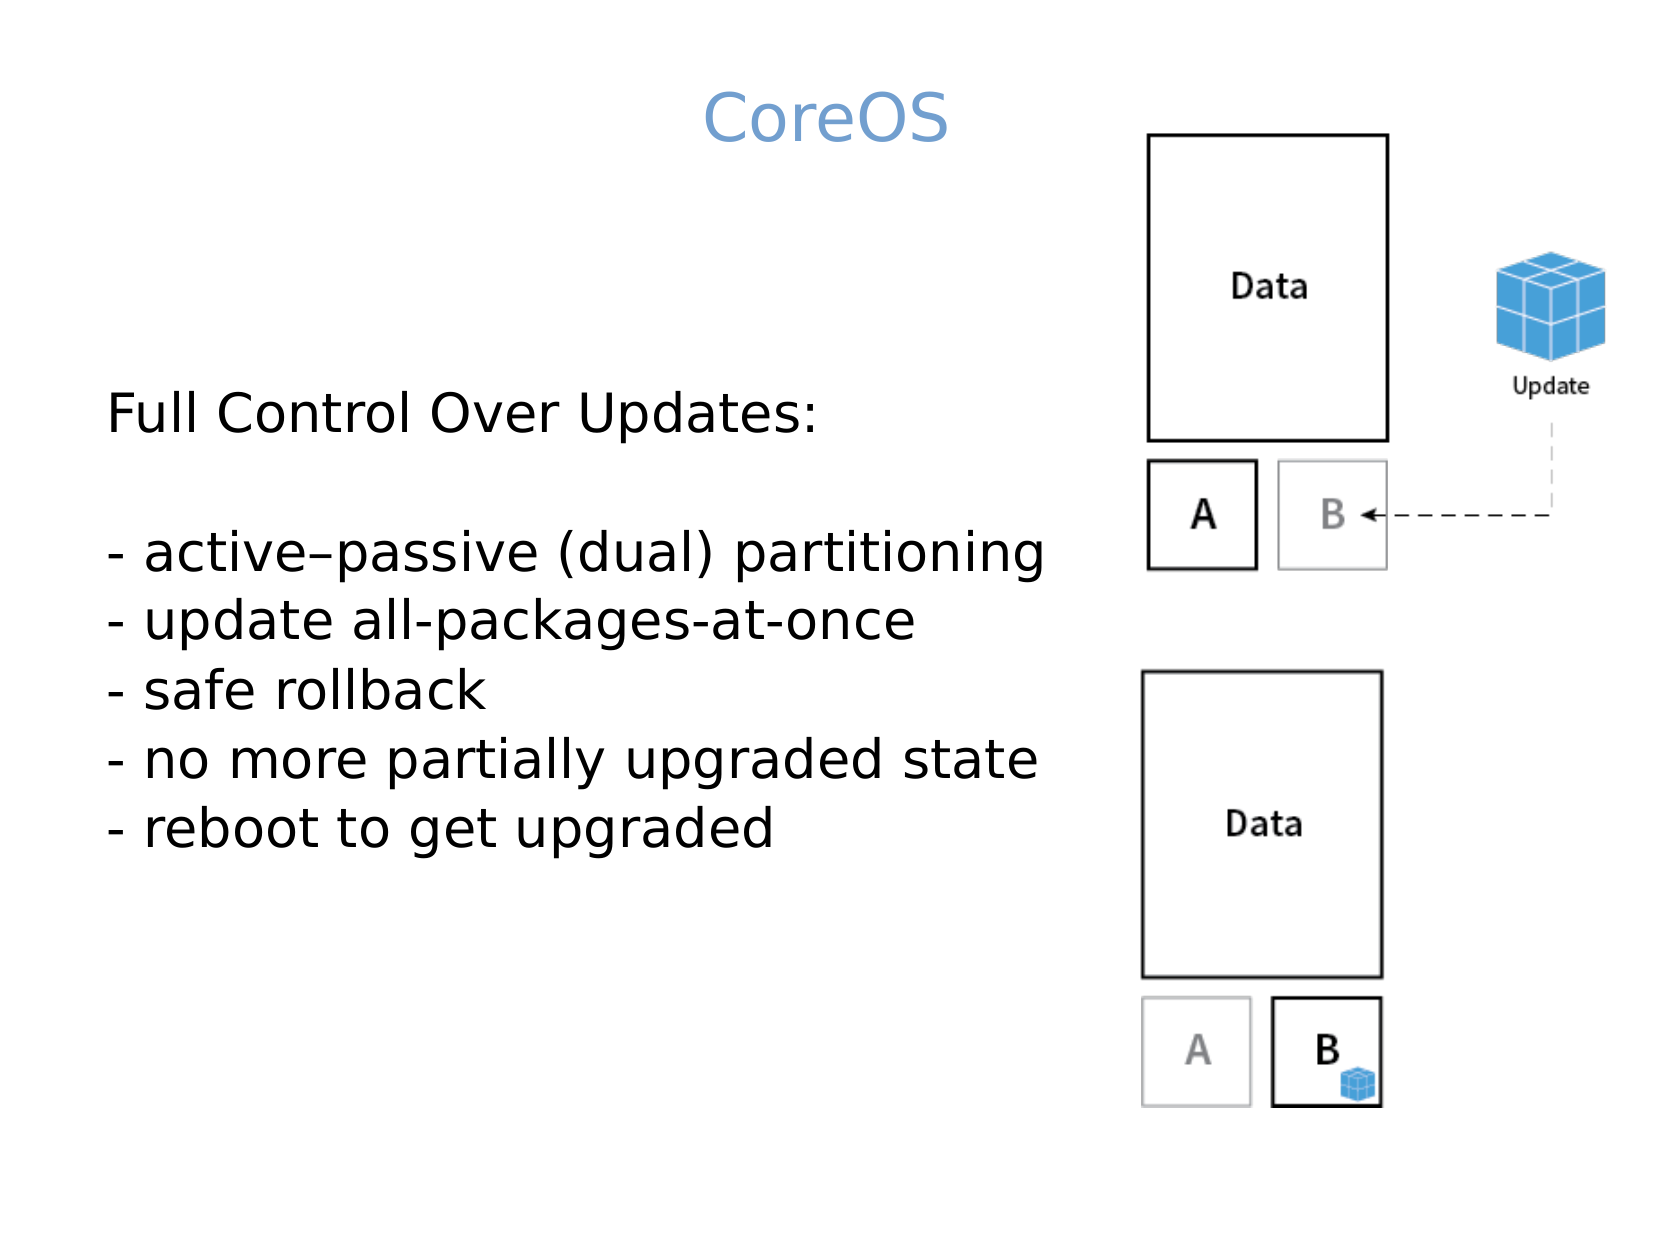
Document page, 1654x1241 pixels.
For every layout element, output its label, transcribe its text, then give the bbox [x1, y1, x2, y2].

picture [1140, 132, 1607, 1108]
text_box CoreOS [687, 72, 967, 166]
text_box Full Control Over Updates: - active–passive (dual) partitioning - update all-packages-at-once - safe rollback - no more partially upgraded state - reboot to get upgraded [91, 375, 1531, 1241]
